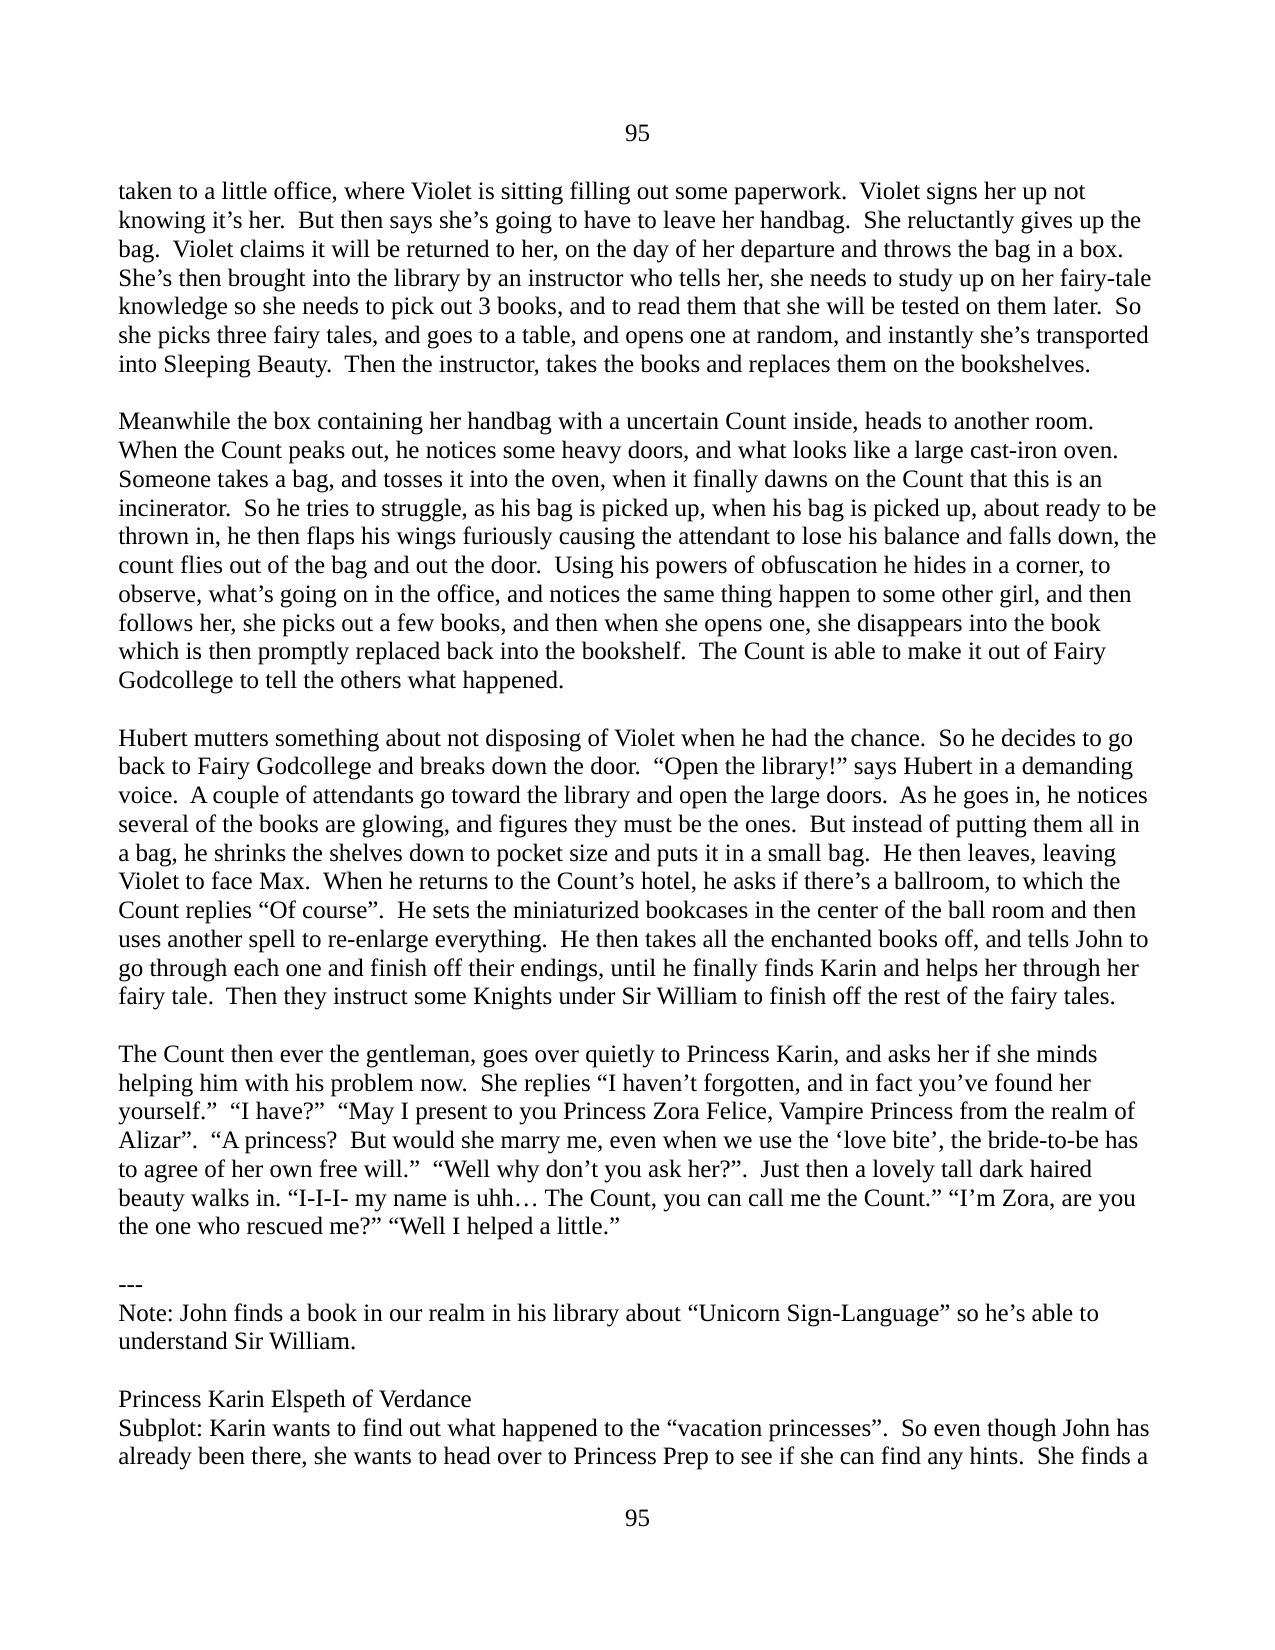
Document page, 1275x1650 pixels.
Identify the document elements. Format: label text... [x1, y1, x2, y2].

text Hubert mutters something about not disposing of Violet when he had the chance. So he decides to go back to Fairy Godcollege and breaks down the door. “Open the library!” says Hubert in a demanding voice. A couple of attendants go toward the library and open the large doors. As he goes in, he notices several of the books are glowing, and figures they must be the ones. But instead of putting them all in a bag, he shrinks the shelves down to pocket size and puts it in a small bag. He then leaves, leaving Violet to face Max. When he returns to the Count’s hotel, he asks if there’s a ballroom, to which the Count replies “Of course”. He sets the miniaturized bookcases in the center of the ball room and then uses another spell to re-enlarge everything. He then takes all the enchanted books off, and tells John to go through each one and finish off their endings, until he finally finds Karin and helps her through her fairy tale. Then they instruct some Knights under Sir William to finish off the rest of the fairy tales. [118, 723, 1157, 1010]
text Note: John finds a book in our realm in his library about “Unicorn Sign-Language” so he’s able to understand Sir William. [118, 1298, 1157, 1355]
text Meanwhile the box containing her handbag with a uncertain Count inside, heads to another room. When the Count peaks out, he notices some heavy doors, and what looks like a large cast-iron oven. Someone takes a bag, and tosses it into the oven, when it finally dawns on the Count that this is an incinerator. So he tries to struggle, as his bag is picked up, when his bag is picked up, about ready to be thrown in, he then flaps his wings furiously causing the attendant to lose his balance and falls down, the count flies out of the bag and out the door. Using his powers of obfuscation he hides in a corner, to observe, what’s going on in the office, and notices the same thing happen to some other girl, and then follows her, she picks out a few books, and then when she opens one, she disappears into the book which is then promptly replaced back into the bookshelf. The Count is able to make it out of Fairy Godcollege to tell the others what happened. [118, 406, 1157, 694]
text Princess Karin Elspeth of Verdance [118, 1384, 1157, 1413]
text Subplot: Karin wants to find out what happened to the “vacation princesses”. So even though John has already been there, she wants to head over to Princess Prep to see if she can find any hints. She finds a [118, 1413, 1157, 1470]
text taken to a little office, where Violet is sitting filling out some paperwork. Violet signs her up not knowing it’s her. But then says she’s going to have to leave her handbag. She reluctantly gives up the bag. Violet claims it will be returned to her, on the day of her departure and throws the bag in a box. She’s then brought into the library by an instructor who tells her, she needs to study up on her fairy-tale knowledge so she needs to pick out 3 books, and to read them that she will be tested on them later. So she picks three fairy tales, and goes to a table, and opens one at random, and instantly she’s transported into Sleeping Beauty. Then the instructor, takes the books and replaces them on the bookshelves. [118, 176, 1157, 378]
text The Count then ever the gentleman, goes over quietly to Princess Karin, and asks her if she minds helping him with his problem now. She replies “I haven’t forgotten, and in fact you’ve found her yourself.” “I have?” “May I present to you Princess Zora Felice, Vampire Princess from the realm of Alizar”. “A princess? But would she marry me, even when we use the ‘love bite’, the bride-to-be has to agree of her own free will.” “Well why don’t you ask her?”. Just then a lovely tall dark haired beauty walks in. “I-I-I- my name is uhh… The Count, you can call me the Count.” “I’m Zora, are you the one who rescued me?” “Well I helped a little.” [118, 1039, 1157, 1240]
text --- [118, 1269, 1157, 1298]
